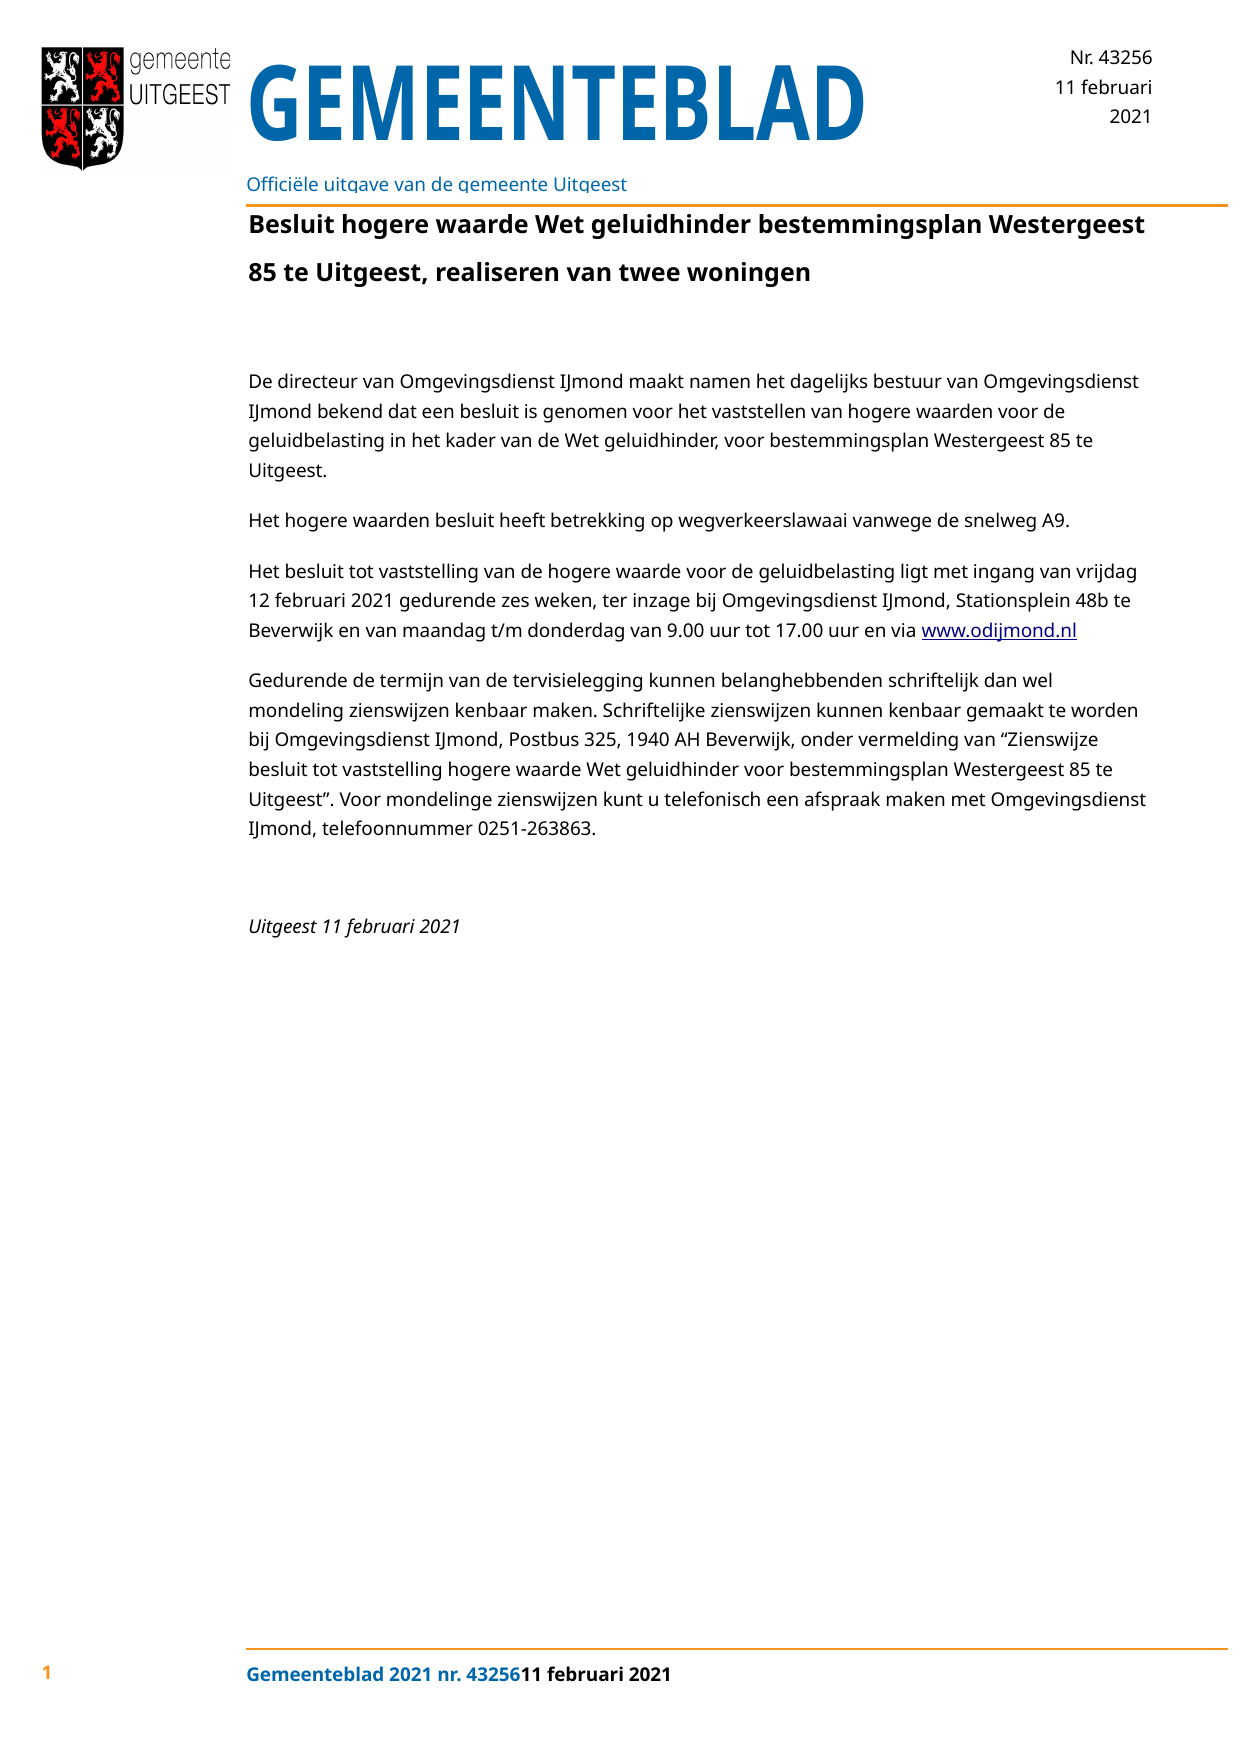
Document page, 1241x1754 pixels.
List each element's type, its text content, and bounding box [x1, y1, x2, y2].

text Gedurende de termijn van de tervisielegging kunnen belanghebbenden schriftelijk dan wel mondeling zienswijzen kenbaar maken. Schriftelijke zienswijzen kunnen kenbaar gemaakt te worden bij Omgevingsdienst IJmond, Postbus 325, 1940 AH Beverwijk, onder vermelding van “Zienswijze besluit tot vaststelling hogere waarde Wet geluidhinder voor bestemmingsplan Westergeest 85 te Uitgeest”. Voor mondelinge zienswijzen kunt u telefonisch een afspraak maken met Omgevingsdienst IJmond, telefoonnummer 0251-263863. [248, 667, 1152, 841]
picture [41, 47, 231, 172]
text De directeur van Omgevingsdienst IJmond maakt namen het dagelijks bestuur van Omgevingsdienst IJmond bekend dat een besluit is genomen voor het vaststellen van hogere waarden voor de geluidbelasting in het kader van de Wet geluidhinder, voor bestemmingsplan Westergeest 85 te Uitgeest. [248, 368, 1152, 483]
text Besluit hogere waarde Wet geluidhinder bestemmingsplan Westergeest 85 te Uitgeest, realiseren van twee woningen [248, 207, 1152, 288]
text Het besluit tot vaststelling van de hogere waarde voor de geluidbelasting ligt met ingang van vrijdag 12 februari 2021 gedurende zes weken, ter inzage bij Omgevingsdienst IJmond, Stationsplein 48b te Beverwijk en van maandag t/m donderdag van 9.00 uur tot 17.00 uur en via www.odijmond.nl [248, 558, 1152, 643]
text Het hogere waarden besluit heeft betrekking op wegverkeerslawaai vanwege de snelweg A9. [248, 507, 1152, 533]
text Uitgeest 11 februari 2021 [248, 914, 1152, 939]
